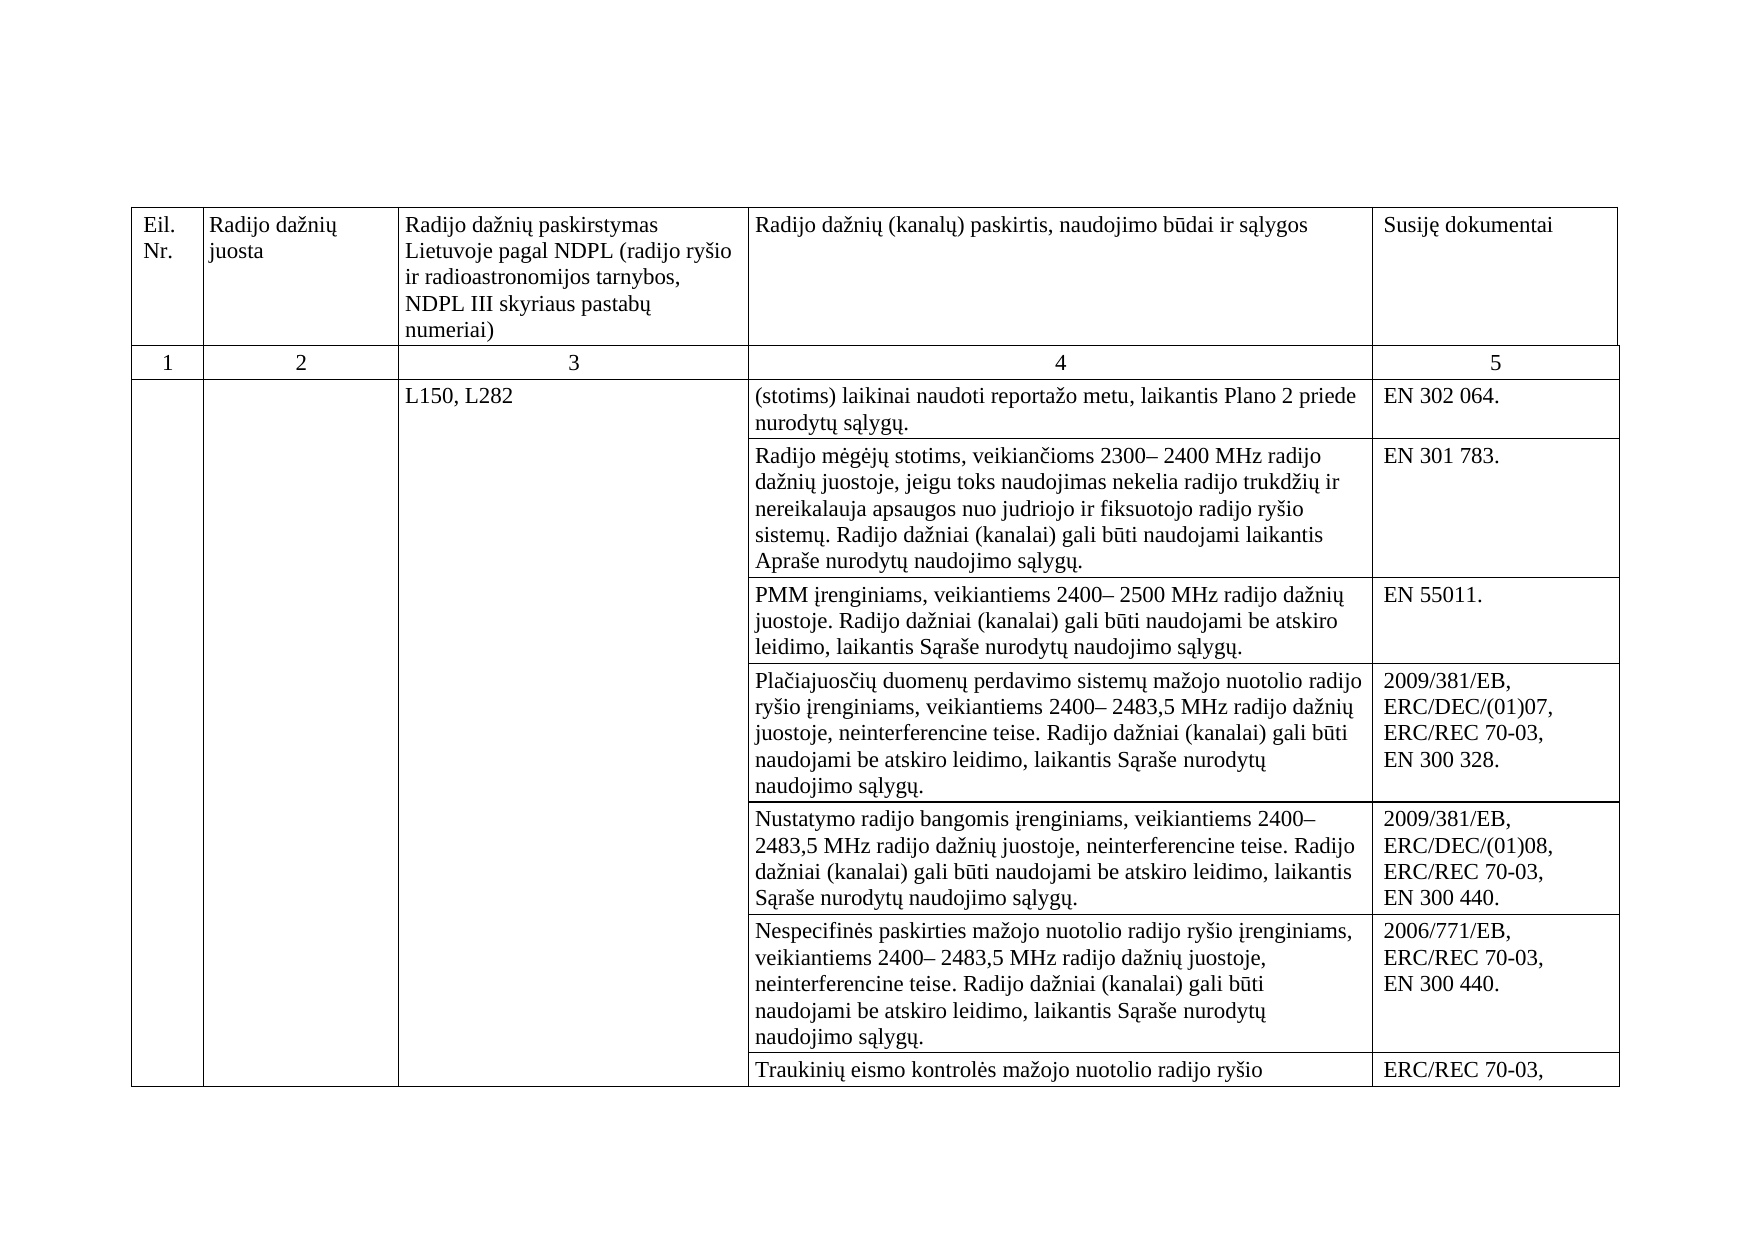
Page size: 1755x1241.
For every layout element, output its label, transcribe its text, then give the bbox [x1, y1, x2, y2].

table_cell Nespecifinės paskirties mažojo nuotolio radijo ryšio įrenginiams, veikiantiems 2400– 2483,5 MHz radijo dažnių juostoje, neinterferencine teise. Radijo dažniai (kanalai) gali būti naudojami be atskiro leidimo, laikantis Sąraše nurodytų naudojimo sąlygų. [749, 915, 1372, 1052]
table_cell Plačiajuosčių duomenų perdavimo sistemų mažojo nuotolio radijo ryšio įrenginiams, veikiantiems 2400– 2483,5 MHz radijo dažnių juostoje, neinterferencine teise. Radijo dažniai (kanalai) gali būti naudojami be atskiro leidimo, laikantis Sąraše nurodytų naudojimo sąlygų. [749, 664, 1372, 801]
table_cell 3 [399, 346, 748, 378]
table_cell [132, 380, 203, 1086]
table_cell ERC/REC 70-03, [1373, 1053, 1619, 1086]
table_cell [204, 380, 398, 1086]
table_header Susiję dokumentai [1373, 208, 1617, 345]
table_cell 5 [1373, 346, 1619, 378]
table_cell EN 301 783. [1373, 439, 1619, 577]
table_cell 2009/381/EB, ERC/DEC/(01)08, ERC/REC 70-03, EN 300 440. [1373, 803, 1619, 914]
table_cell Nustatymo radijo bangomis įrenginiams, veikiantiems 2400– 2483,5 MHz radijo dažnių juostoje, neinterferencine teise. Radijo dažniai (kanalai) gali būti naudojami be atskiro leidimo, laikantis Sąraše nurodytų naudojimo sąlygų. [749, 803, 1372, 914]
table_cell L150, L282 [399, 380, 748, 1086]
table_cell EN 55011. [1373, 578, 1619, 663]
table_cell 2006/771/EB, ERC/REC 70-03, EN 300 440. [1373, 915, 1619, 1052]
table_cell 1 [132, 346, 203, 378]
table_cell 2 [204, 346, 398, 378]
table_header Eil. Nr. [132, 208, 203, 345]
table_cell 2009/381/EB, ERC/DEC/(01)07, ERC/REC 70-03, EN 300 328. [1373, 664, 1619, 801]
table_header Radijo dažnių paskirstymas Lietuvoje pagal NDPL (radijo ryšio ir radioastronomijos tarnybos, NDPL III skyriaus pastabų numeriai) [399, 208, 748, 345]
table_cell EN 302 064. [1373, 380, 1619, 438]
table_cell 4 [749, 346, 1372, 378]
table_cell Traukinių eismo kontrolės mažojo nuotolio radijo ryšio [749, 1053, 1372, 1086]
table_cell (stotims) laikinai naudoti reportažo metu, laikantis Plano 2 priede nurodytų sąlygų. [749, 380, 1372, 438]
table_header Radijo dažnių juosta [204, 208, 398, 345]
table_header Radijo dažnių (kanalų) paskirtis, naudojimo būdai ir sąlygos [749, 208, 1372, 345]
table_cell PMM įrenginiams, veikiantiems 2400– 2500 MHz radijo dažnių juostoje. Radijo dažniai (kanalai) gali būti naudojami be atskiro leidimo, laikantis Sąraše nurodytų naudojimo sąlygų. [749, 578, 1372, 663]
table_cell Radijo mėgėjų stotims, veikiančioms 2300– 2400 MHz radijo dažnių juostoje, jeigu toks naudojimas nekelia radijo trukdžių ir nereikalauja apsaugos nuo judriojo ir fiksuotojo radijo ryšio sistemų. Radijo dažniai (kanalai) gali būti naudojami laikantis Apraše nurodytų naudojimo sąlygų. [749, 439, 1372, 577]
